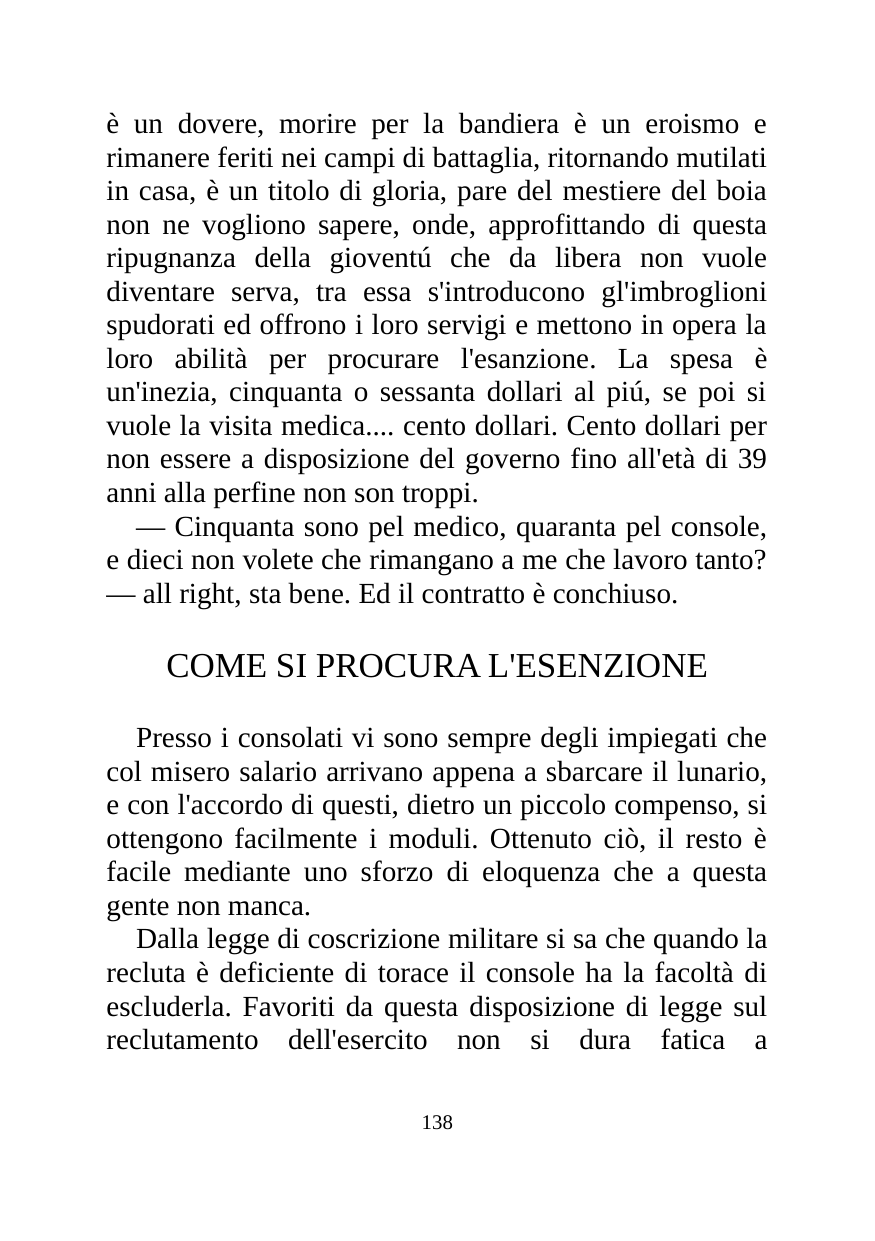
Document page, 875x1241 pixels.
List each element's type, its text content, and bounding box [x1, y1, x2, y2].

text — Cinquanta sono pel medico, quaranta pel console, e dieci non volete che rimangano a me che lavoro tanto? — all right, sta bene. Ed il contratto è conchiuso. [106, 509, 768, 609]
text è un dovere, morire per la bandiera è un eroismo e rimanere feriti nei campi di battaglia, ritornando mutilati in casa, è un titolo di gloria, pare del mestiere del boia non ne vogliono sapere, onde, approfittando di questa ripugnanza della gioventú che da libera non vuole diventare serva, tra essa s'introducono gl'imbroglioni spudorati ed offrono i loro servigi e mettono in opera la loro abilità per procurare l'esanzione. La spesa è un'inezia, cinquanta o sessanta dollari al piú, se poi si vuole la visita medica.... cento dollari. Cento dollari per non essere a disposizione del governo fino all'età di 39 anni alla perfine non son troppi. [106, 106, 768, 509]
text Presso i consolati vi sono sempre degli impiegati che col misero salario arrivano appena a sbarcare il lunario, e con l'accordo di questi, dietro un piccolo compenso, si ottengono facilmente i moduli. Ottenuto ciò, il resto è facile mediante uno sforzo di eloquenza che a questa gente non manca. [106, 720, 768, 922]
text Dalla legge di coscrizione militare si sa che quando la recluta è deficiente di torace il console ha la facoltà di escluderla. Favoriti da questa disposizione di legge sul reclutamento dell'esercito non si dura fatica a [106, 922, 768, 1056]
subtitle COME SI PROCURA L'ESENZIONE [106, 645, 768, 685]
